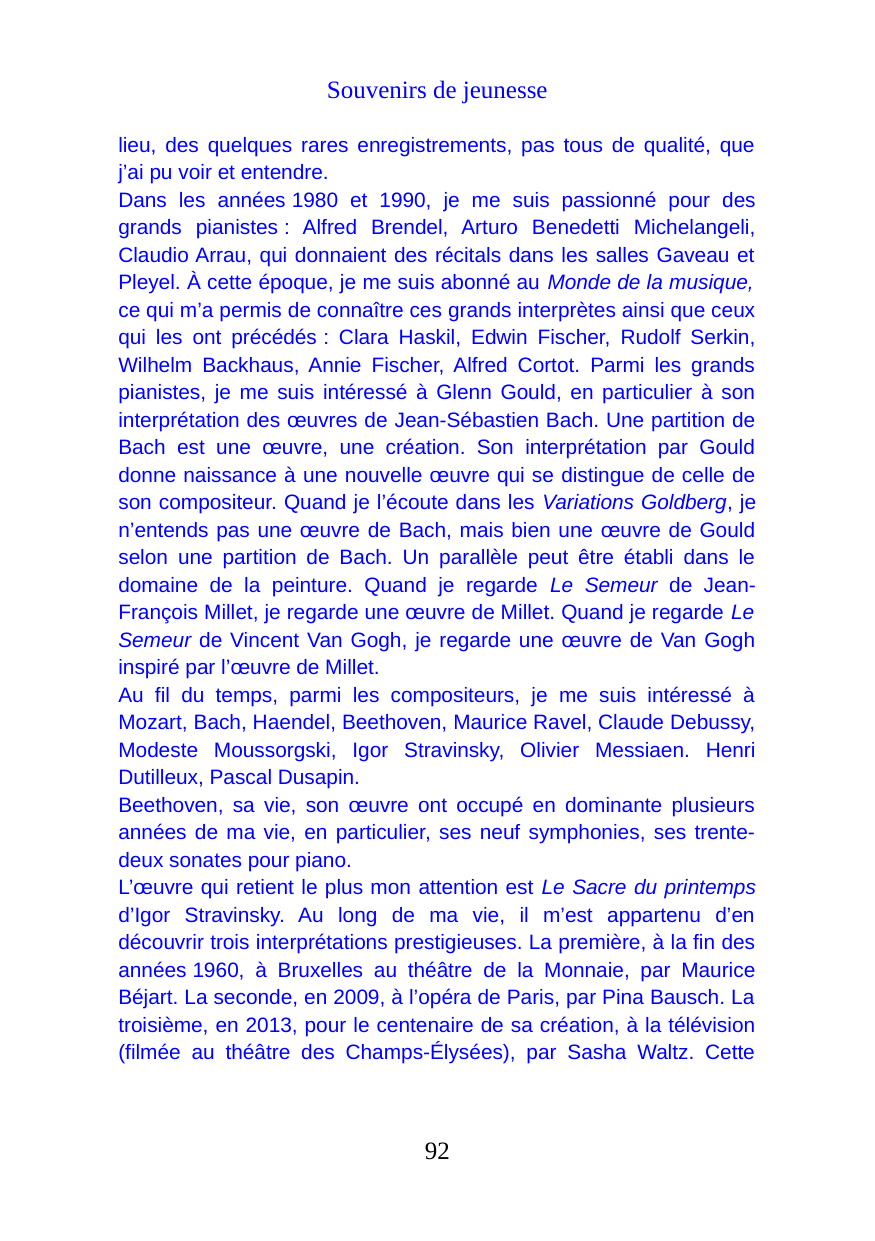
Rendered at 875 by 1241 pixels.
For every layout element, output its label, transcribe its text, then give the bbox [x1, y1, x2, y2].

text Au fil du temps, parmi les compositeurs, je me suis intéressé à Mozart, Bach, Haendel, Beethoven, Maurice Ravel, Claude Debussy, Modeste Moussorgski, Igor Stravinsky, Olivier Messiaen. Henri Dutilleux, Pascal Dusapin. [118, 682, 756, 789]
text L’œuvre qui retient le plus mon attention est Le Sacre du printemps d’Igor Stravinsky. Au long de ma vie, il m’est appartenu d’en découvrir trois interprétations prestigieuses. La première, à la fin des années 1960, à Bruxelles au théâtre de la Monnaie, par Maurice Béjart. La seconde, en 2009, à l’opéra de Paris, par Pina Bausch. La troisième, en 2013, pour le centenaire de sa création, à la télévision (filmée au théâtre des Champs-Élysées), par Sasha Waltz. Cette [118, 875, 756, 1064]
text Beethoven, sa vie, son œuvre ont occupé en dominante plusieurs années de ma vie, en particulier, ses neuf symphonies, ses trente-deux sonates pour piano. [118, 792, 756, 871]
text lieu, des quelques rares enregistrements, pas tous de qualité, que j’ai pu voir et entendre. [118, 132, 756, 184]
text Dans les années 1980 et 1990, je me suis passionné pour des grands pianistes : Alfred Brendel, Arturo Benedetti Michelangeli, Claudio Arrau, qui donnaient des récitals dans les salles Gaveau et Pleyel. À cette époque, je me suis abonné au Monde de la musique, ce qui m’a permis de connaître ces grands interprètes ainsi que ceux qui les ont précédés : Clara Haskil, Edwin Fischer, Rudolf Serkin, Wilhelm Backhaus, Annie Fischer, Alfred Cortot. Parmi les grands pianistes, je me suis intéressé à Glenn Gould, en particulier à son interprétation des œuvres de Jean-Sébastien Bach. Une partition de Bach est une œuvre, une création. Son interprétation par Gould donne naissance à une nouvelle œuvre qui se distingue de celle de son compositeur. Quand je l’écoute dans les Variations Goldberg, je n’entends pas une œuvre de Bach, mais bien une œuvre de Gould selon une partition de Bach. Un parallèle peut être établi dans le domaine de la peinture. Quand je regarde Le Semeur de Jean-François Millet, je regarde une œuvre de Millet. Quand je regarde Le Semeur de Vincent Van Gogh, je regarde une œuvre de Van Gogh inspiré par l’œuvre de Millet. [118, 187, 756, 679]
